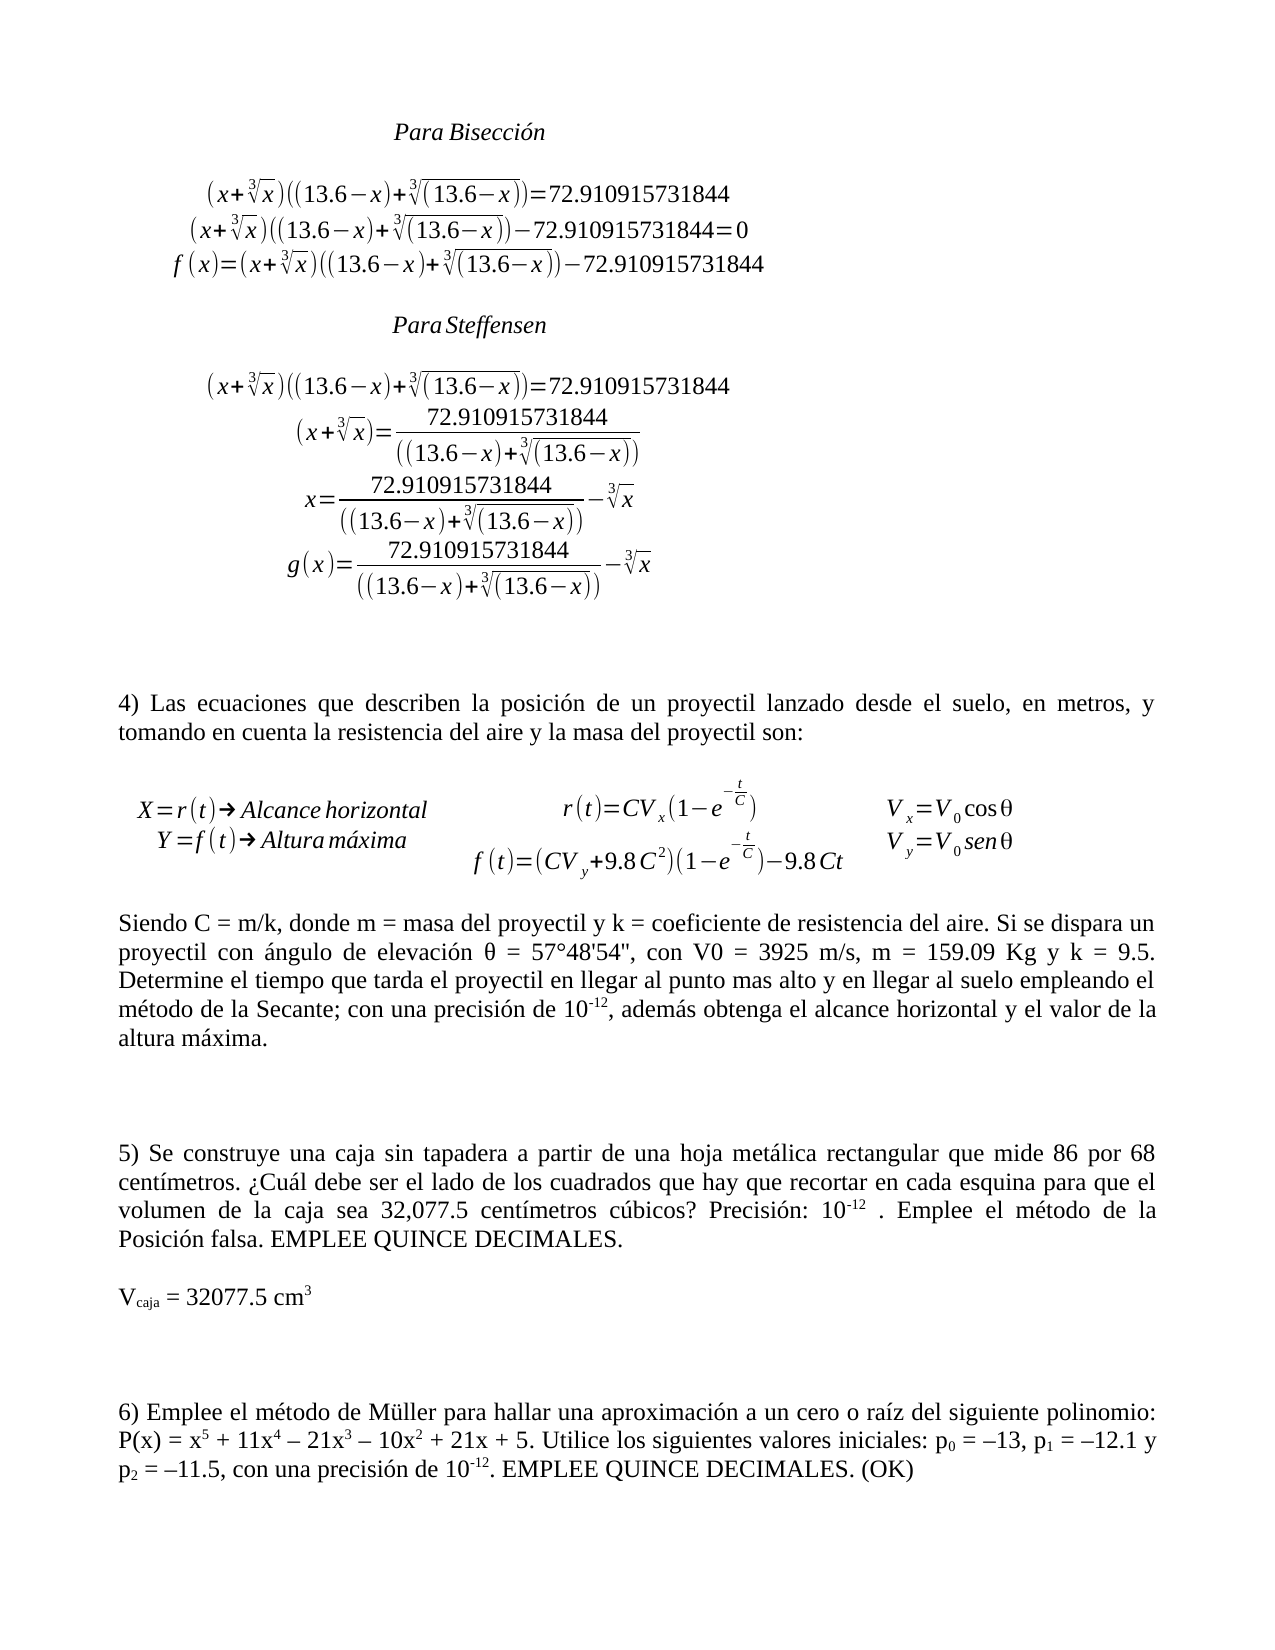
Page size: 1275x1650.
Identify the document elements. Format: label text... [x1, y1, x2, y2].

text 5) Se construye una caja sin tapadera a partir de una hoja metálica rectangular que mide 86 por 68 centímetros. ¿Cuál debe ser el lado de los cuadrados que hay que recortar en cada esquina para que el volumen de la caja sea 32,077.5 centímetros cúbicos? Precisión: 10-12 . Emplee el método de la Posición falsa. EMPLEE QUINCE DECIMALES. [118, 1138, 1157, 1253]
text 6) Emplee el método de Müller para hallar una aproximación a un cero o raíz del siguiente polinomio: P(x) = x5 + 11x4 – 21x3 – 10x2 + 21x + 5. Utilice los siguientes valores iniciales: p0 = –13, p1 = –12.1 y p2 = –11.5, con una precisión de 10-12. EMPLEE QUINCE DECIMALES. (OK) [118, 1397, 1157, 1483]
text Siendo C = m/k, donde m = masa del proyectil y k = coeficiente de resistencia del aire. Si se dispara un proyectil con ángulo de elevación θ = 57°48'54'', con V0 = 3925 m/s, m = 159.09 Kg y k = 9.5. Determine el tiempo que tarda el proyectil en llegar al punto mas alto y en llegar al suelo empleando el método de la Secante; con una precisión de 10-12, además obtenga el alcance horizontal y el valor de la altura máxima. [118, 908, 1157, 1052]
text Vcaja = 32077.5 cm3 [118, 1282, 1157, 1311]
text 4) Las ecuaciones que describen la posición de un proyectil lanzado desde el suelo, en metros, y tomando en cuenta la resistencia del aire y la masa del proyectil son: [118, 688, 1157, 746]
